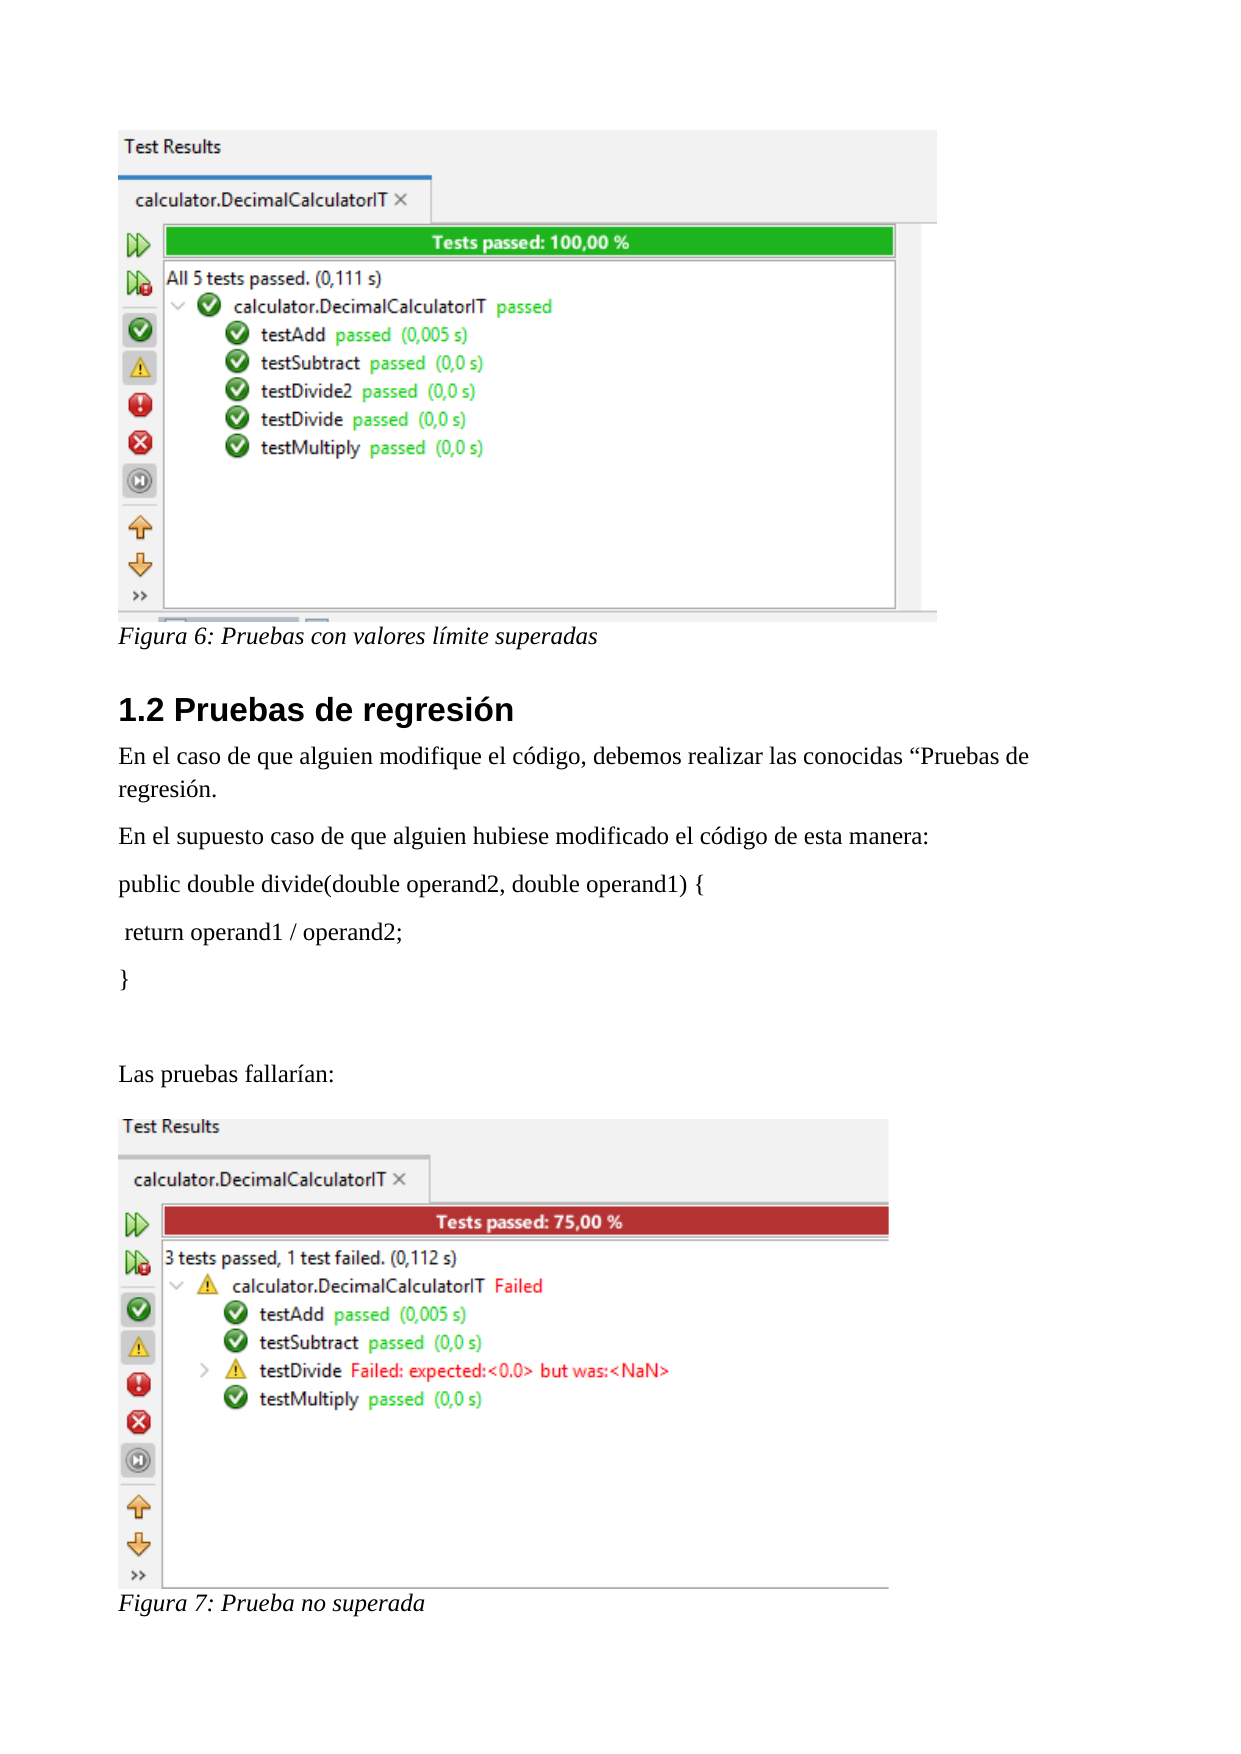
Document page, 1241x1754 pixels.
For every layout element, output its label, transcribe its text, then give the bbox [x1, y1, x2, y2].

text Figura 7: Prueba no superada [118, 1589, 888, 1617]
text Figura 6: Pruebas con valores límite superadas [118, 622, 937, 650]
text } [118, 964, 1122, 993]
text public double divide(double operand2, double operand1) { [118, 869, 1122, 898]
text Las pruebas fallarían: [118, 1059, 1122, 1088]
text En el supuesto caso de que alguien hubiese modificado el código de esta manera: [118, 821, 1122, 850]
picture [118, 1119, 889, 1589]
text return operand1 / operand2; [118, 917, 1122, 945]
picture [118, 130, 937, 622]
subtitle 1.2 Pruebas de regresión [118, 690, 1122, 728]
text En el caso de que alguien modifique el código, debemos realizar las conocidas “Pruebas de regresión. [118, 741, 1122, 802]
